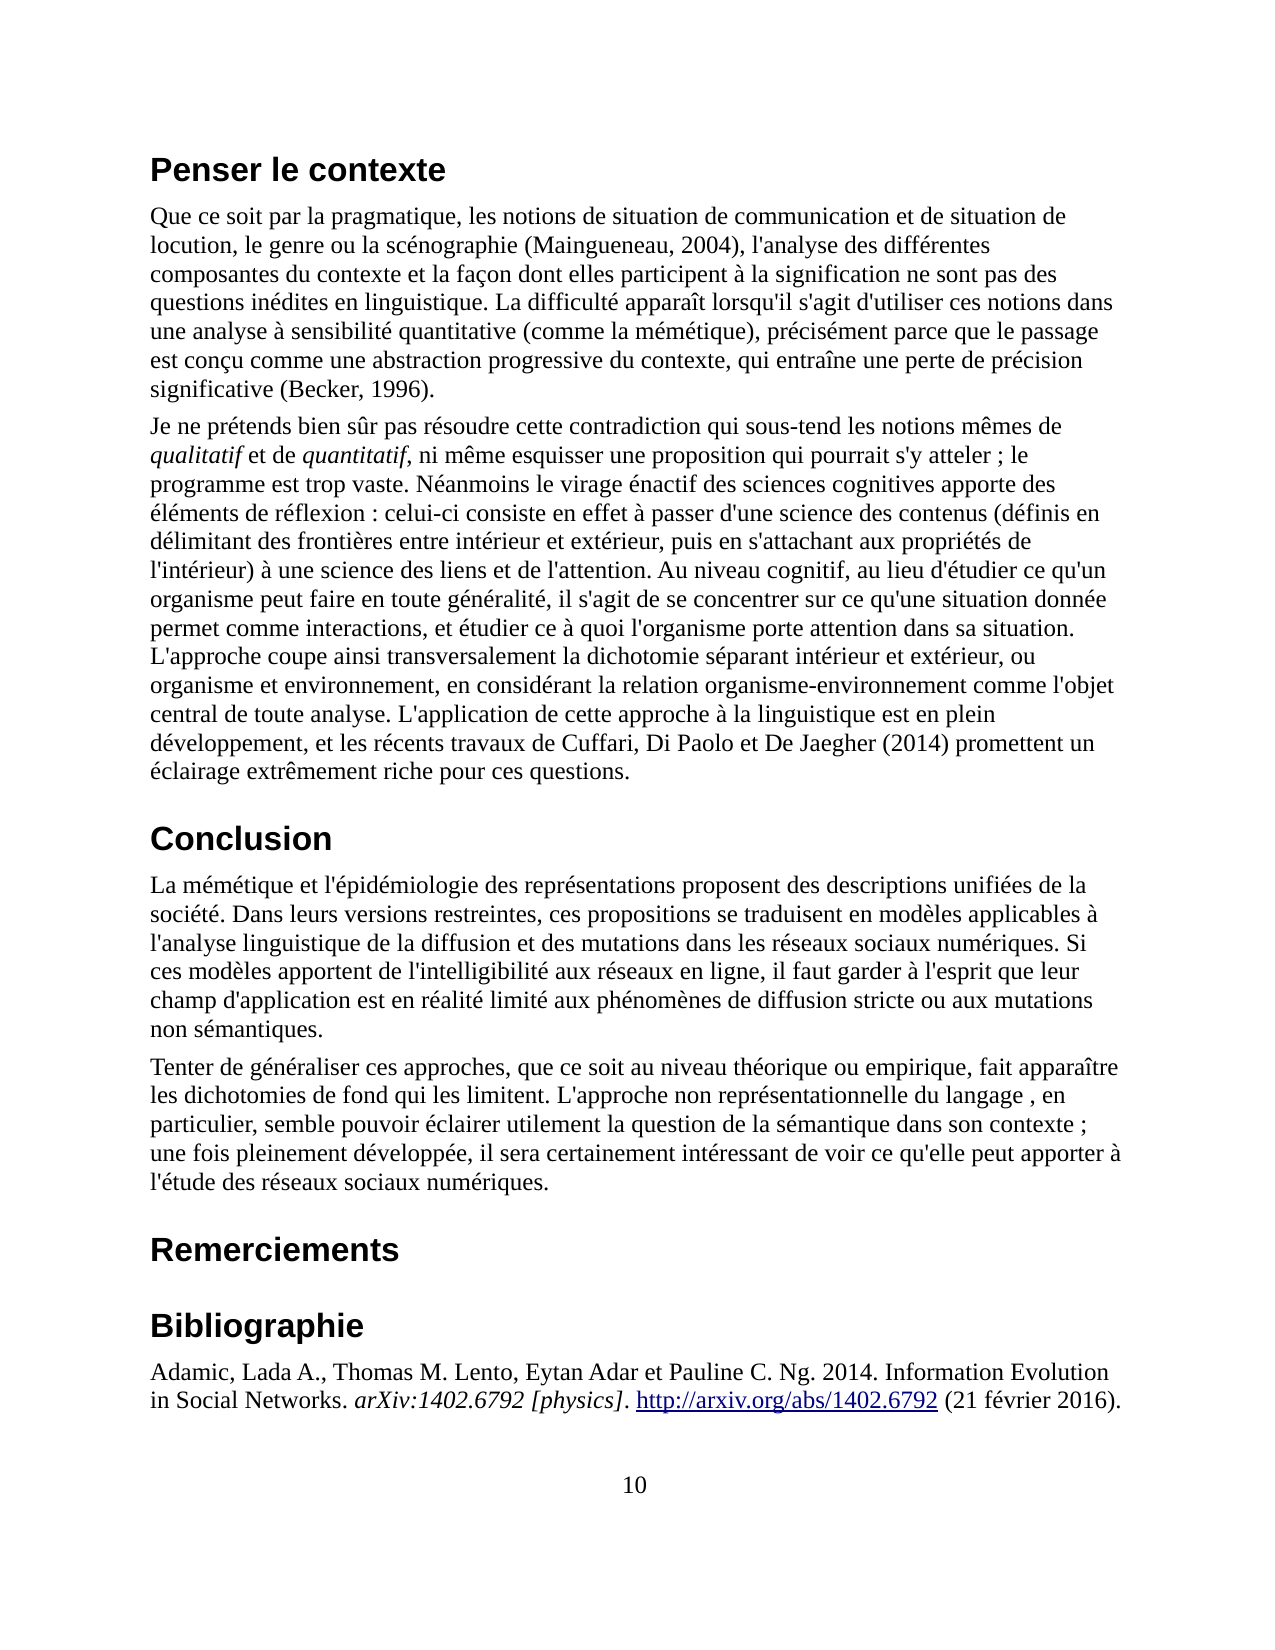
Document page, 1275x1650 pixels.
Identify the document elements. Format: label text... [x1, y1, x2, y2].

text Que ce soit par la pragmatique, les notions de situation de communication et de situation de locution, le genre ou la scénographie (Maingueneau, 2004), l'analyse des différentes composantes du contexte et la façon dont elles participent à la signification ne sont pas des questions inédites en linguistique. La difficulté apparaît lorsqu'il s'agit d'utiliser ces notions dans une analyse à sensibilité quantitative (comme la mémétique), précisément parce que le passage est conçu comme une abstraction progressive du contexte, qui entraîne une perte de précision significative (Becker, 1996). [150, 201, 1125, 402]
text Je ne prétends bien sûr pas résoudre cette contradiction qui sous-tend les notions mêmes de qualitatif et de quantitatif, ni même esquisser une proposition qui pourrait s'y atteler ; le programme est trop vaste. Néanmoins le virage énactif des sciences cognitives apporte des éléments de réflexion : celui-ci consiste en effet à passer d'une science des contenus (définis en délimitant des frontières entre intérieur et extérieur, puis en s'attachant aux propriétés de l'intérieur) à une science des liens et de l'attention. Au niveau cognitif, au lieu d'étudier ce qu'un organisme peut faire en toute généralité, il s'agit de se concentrer sur ce qu'une situation donnée permet comme interactions, et étudier ce à quoi l'organisme porte attention dans sa situation. L'approche coupe ainsi transversalement la dichotomie séparant intérieur et extérieur, ou organisme et environnement, en considérant la relation organisme-environnement comme l'objet central de toute analyse. L'application de cette approche à la linguistique est en plein développement, et les récents travaux de Cuffari, Di Paolo et De Jaegher (2014) promettent un éclairage extrêmement riche pour ces questions. [150, 411, 1125, 785]
subtitle Bibliographie [150, 1306, 1125, 1344]
subtitle Penser le contexte [150, 150, 1125, 189]
subtitle Remerciements [150, 1229, 1125, 1268]
text La mémétique et l'épidémiologie des représentations proposent des descriptions unifiées de la société. Dans leurs versions restreintes, ces propositions se traduisent en modèles applicables à l'analyse linguistique de la diffusion et des mutations dans les réseaux sociaux numériques. Si ces modèles apportent de l'intelligibilité aux réseaux en ligne, il faut garder à l'esprit que leur champ d'application est en réalité limité aux phénomènes de diffusion stricte ou aux mutations non sémantiques. [150, 870, 1125, 1043]
text Tenter de généraliser ces approches, que ce soit au niveau théorique ou empirique, fait apparaître les dichotomies de fond qui les limitent. L'approche non représentationnelle du langage , en particulier, semble pouvoir éclairer utilement la question de la sémantique dans son contexte ; une fois pleinement développée, il sera certainement intéressant de voir ce qu'elle peut apporter à l'étude des réseaux sociaux numériques. [150, 1052, 1125, 1195]
subtitle Conclusion [150, 819, 1125, 858]
text Adamic, Lada A., Thomas M. Lento, Eytan Adar et Pauline C. Ng. 2014. Information Evolution in Social Networks. arXiv:1402.6792 [physics]. http://arxiv.org/abs/1402.6792 (21 février 2016). [150, 1357, 1125, 1414]
